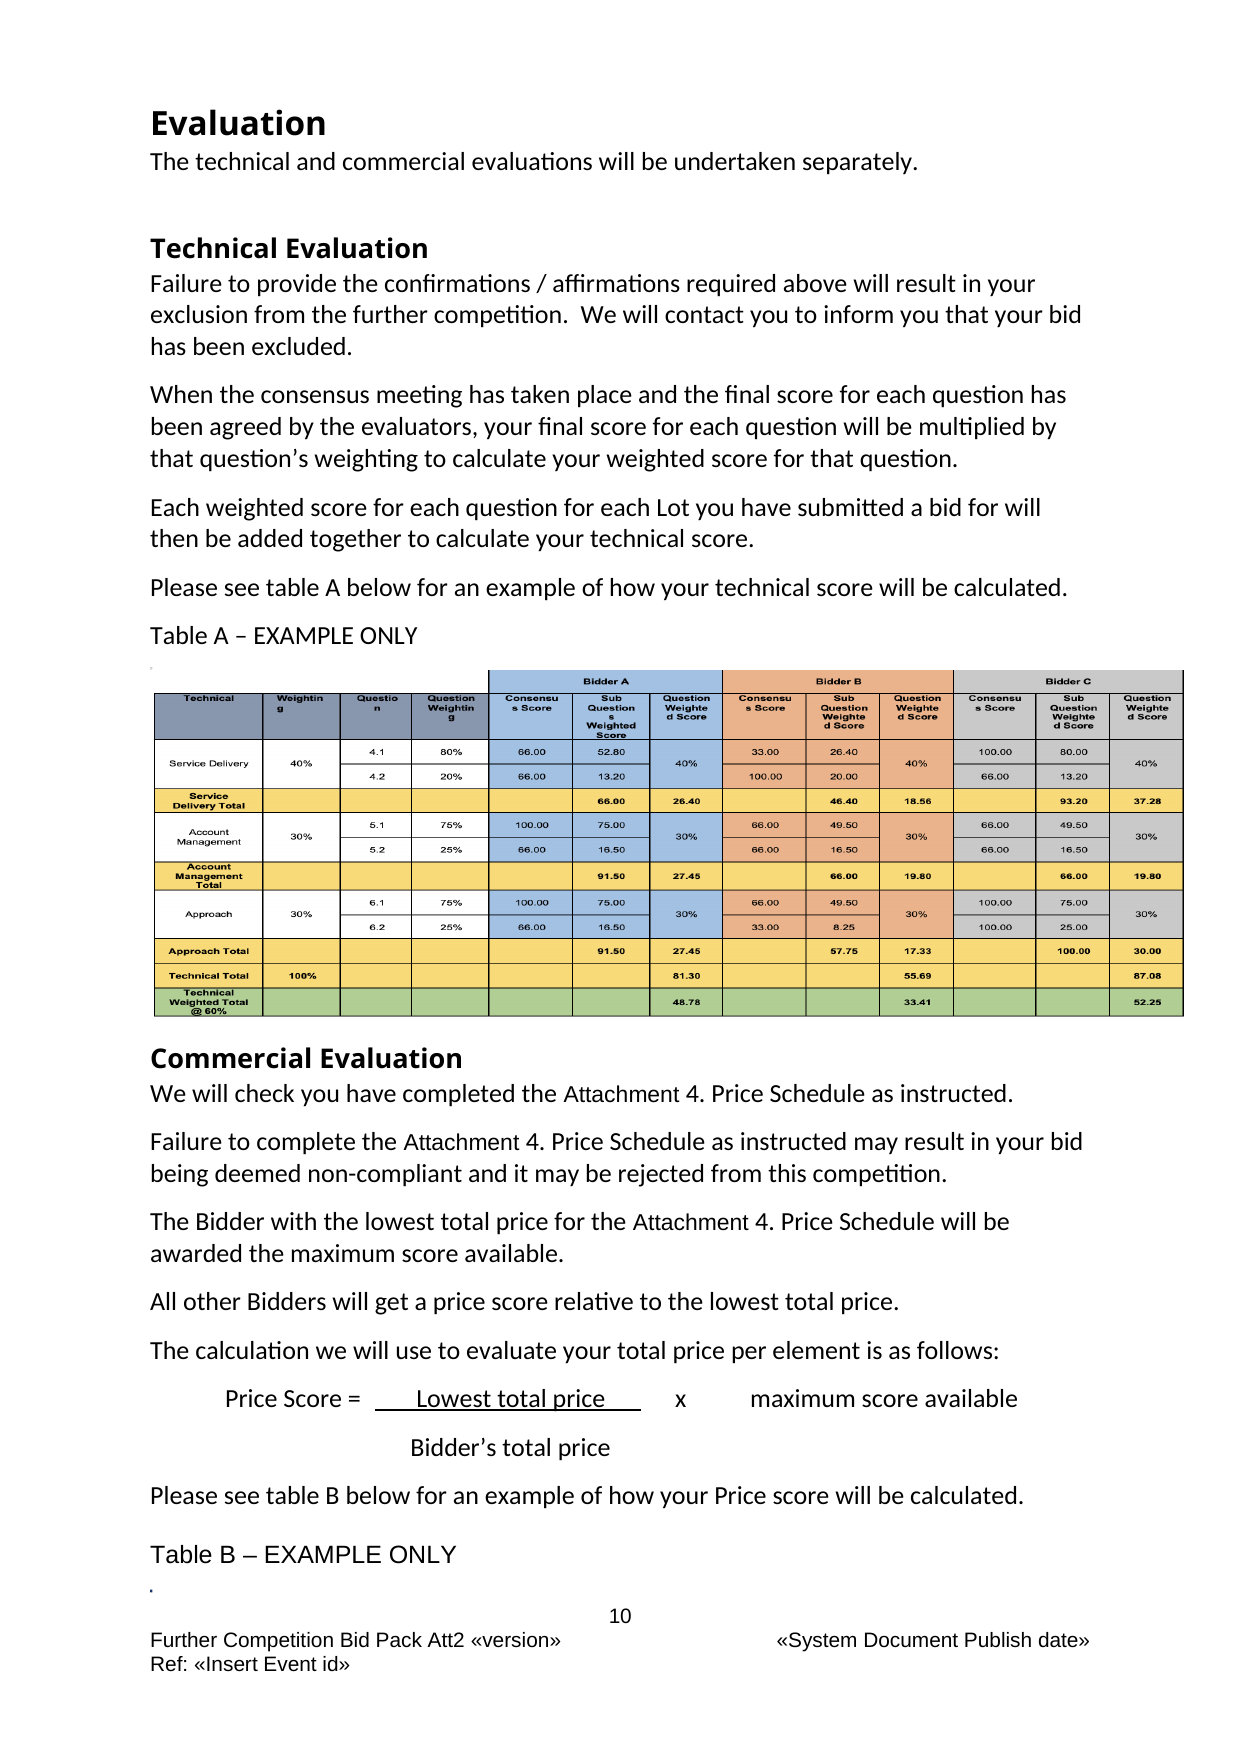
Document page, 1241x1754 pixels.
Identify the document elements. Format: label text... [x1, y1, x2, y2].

text Bidder’s total price [150, 1431, 1090, 1463]
subtitle Commercial Evaluation [150, 1040, 1090, 1077]
text Table A – EXAMPLE ONLY [150, 619, 1090, 651]
text Please see table B below for an example of how your Price score will be calculated. [150, 1479, 1090, 1511]
picture [150, 667, 1186, 1019]
text The Bidder with the lowest total price for the Attachment 4. Price Schedule will be awarded the maximum score available. [150, 1205, 1090, 1269]
text Table B – EXAMPLE ONLY [150, 1540, 1084, 1569]
text Each weighted score for each question for each Lot you have submitted a bid for will then be added together to calculate your technical score. [150, 491, 1090, 554]
text All other Bidders will get a price score relative to the lowest total price. [150, 1286, 1090, 1317]
subtitle Technical Evaluation [150, 230, 1090, 267]
text Failure to complete the Attachment 4. Price Schedule as instructed may result in your bid being deemed non-compliant and it may be rejected from this competition. [150, 1125, 1090, 1189]
text Please see table A below for an example of how your technical score will be calculated. [150, 571, 1090, 603]
text We will check you have completed the Attachment 4. Price Schedule as instructed. [150, 1077, 1090, 1108]
text Price Score = Lowest total price x maximum score available [225, 1382, 1090, 1414]
text The technical and commercial evaluations will be undertaken separately. [150, 145, 1090, 209]
subtitle Evaluation [150, 100, 1090, 145]
text When the consensus meeting has taken place and the final score for each question has been agreed by the evaluators, your final score for each question will be multiplied by that question’s weighting to calculate your weighted score for that question. [150, 379, 1090, 474]
text The calculation we will use to evaluate your total price per element is as follows: [150, 1334, 1090, 1366]
text Failure to provide the confirmations / affirmations required above will result in your exclusion from the further competition. We will contact you to inform you that your bid has been excluded. [150, 267, 1090, 362]
